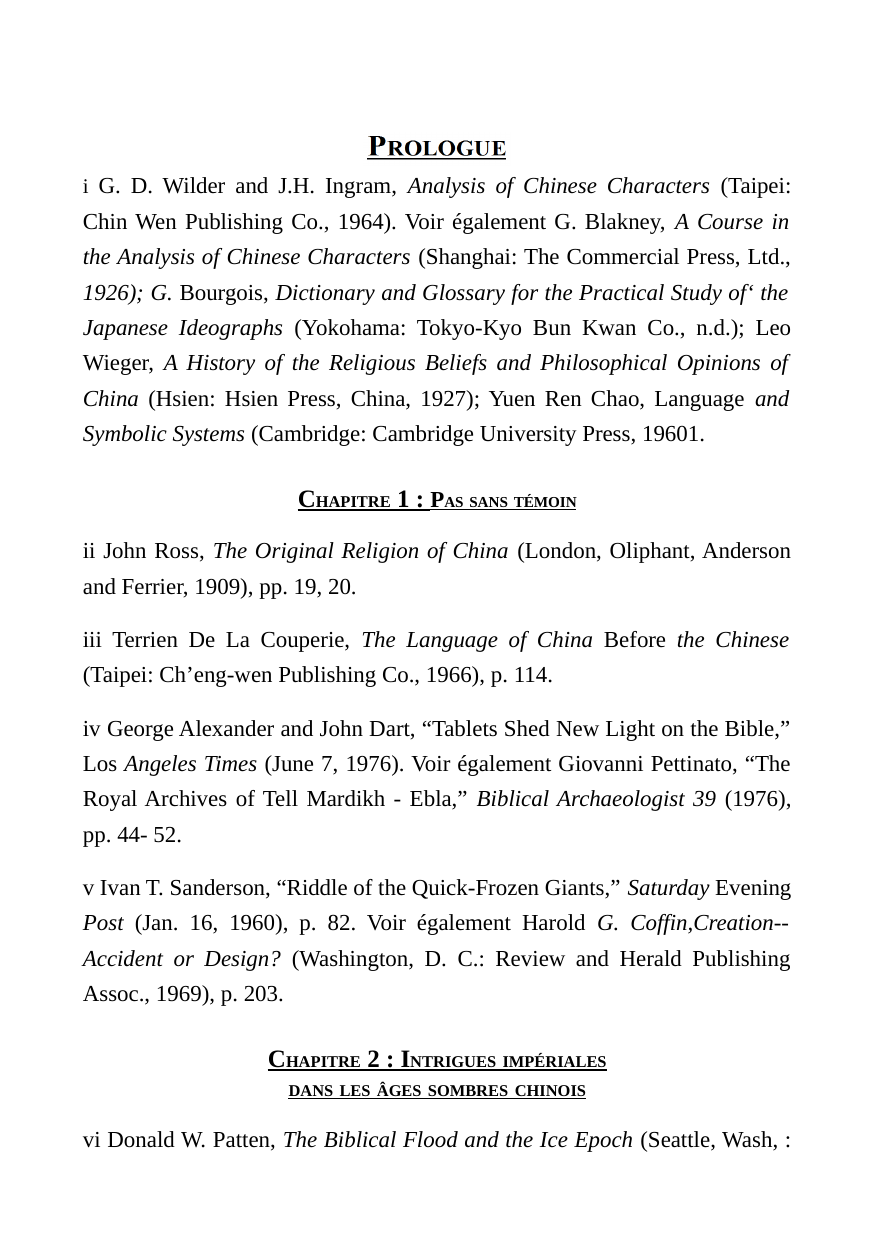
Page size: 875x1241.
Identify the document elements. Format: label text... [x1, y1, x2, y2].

text Chapitre 1 : Pas sans témoin [83, 484, 791, 513]
text G. D. Wilder and J.H. Ingram, Analysis of Chinese Characters (Taipei: Chin Wen Publishing Co., 1964). Voir également G. Blakney, A Course in the Analysis of Chinese Characters (Shanghai: The Commercial Press, Ltd., 1926); G. Bourgois, Dictionary and Glossary for the Practical Study of‘ the Japanese Ideographs (Yokohama: Tokyo-Kyo Bun Kwan Co., n.d.); Leo Wieger, A History of the Religious Beliefs and Philosophical Opinions of China (Hsien: Hsien Press, China, 1927); Yuen Ren Chao, Language and Symbolic Systems (Cambridge: Cambridge University Press, 19601. [83, 165, 791, 449]
text Ivan T. Sanderson, “Riddle of the Quick-Frozen Giants,” Saturday Evening Post (Jan. 16, 1960), p. 82. Voir également Harold G. Coffin,Creation--Accident or Design? (Washington, D. C.: Review and Herald Publishing Assoc., 1969), p. 203. [83, 867, 791, 1009]
text dans les âges sombres chinois [83, 1073, 791, 1102]
text Donald W. Patten, The Biblical Flood and the Ice Epoch (Seattle, Wash, : [83, 1119, 791, 1155]
text Terrien De La Couperie, The Language of China Before the Chinese (Taipei: Ch’eng-wen Publishing Co., 1966), p. 114. [83, 619, 791, 690]
picture [363, 132, 511, 166]
text George Alexander and John Dart, “Tablets Shed New Light on the Bible,” Los Angeles Times (June 7, 1976). Voir également Giovanni Pettinato, “The Royal Archives of Tell Mardikh - Ebla,” Biblical Archaeologist 39 (1976), pp. 44- 52. [83, 708, 791, 849]
text John Ross, The Original Religion of China (London, Oliphant, Anderson and Ferrier, 1909), pp. 19, 20. [83, 531, 791, 601]
text Chapitre 2 : Intrigues impériales [83, 1044, 791, 1073]
